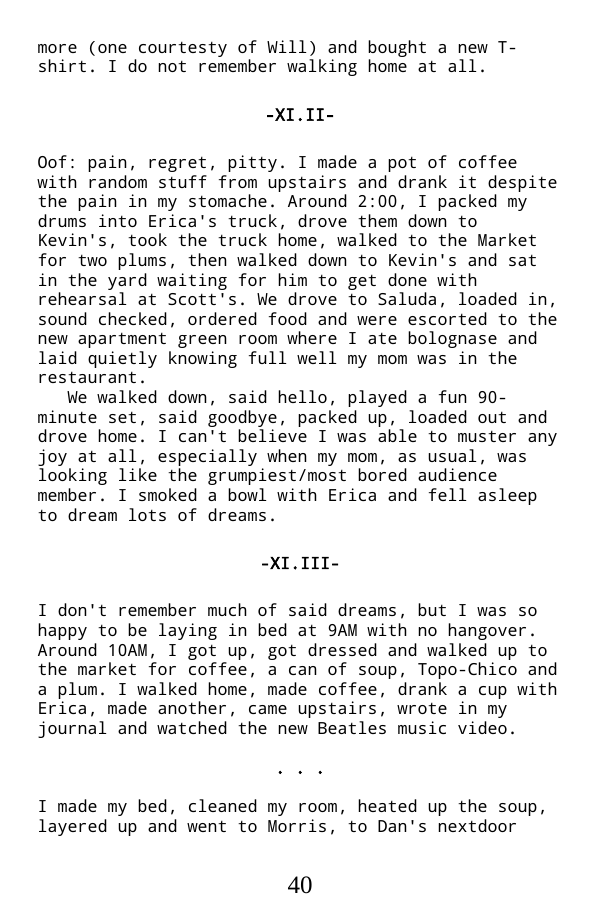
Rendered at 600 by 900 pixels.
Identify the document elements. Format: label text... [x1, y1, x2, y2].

text -XI.III- [37, 553, 562, 573]
text We walked down, said hello, played a fun 90-minute set, said goodbye, packed up, loaded out and drove home. I can't believe I was able to muster any joy at all, especially when my mom, as usual, was looking like the grumpiest/most bored audience member. I smoked a bowl with Erica and fell asleep to dream lots of dreams. [37, 388, 562, 525]
text . . . [37, 758, 562, 777]
text I made my bed, cleaned my room, heated up the soup, layered up and went to Morris, to Dan's nextdoor [37, 797, 562, 836]
text I don't remember much of said dreams, but I was so happy to be laying in bed at 9AM with no hangover. Around 10AM, I got up, got dressed and walked up to the market for coffee, a can of soup, Topo-Chico and a plum. I walked home, made coffee, drank a cup with Erica, made another, came upstairs, wrote in my journal and watched the new Beatles music video. [37, 601, 562, 738]
text more (one courtesty of Will) and bought a new T-shirt. I do not remember walking home at all. [37, 37, 562, 77]
text Oof: pain, regret, pitty. I made a pot of coffee with random stuff from upstairs and drank it despite the pain in my stomache. Around 2:00, I packed my drums into Erica's truck, drove them down to Kevin's, took the truck home, walked to the Market for two plums, then walked down to Kevin's and sat in the yard waiting for him to get done with rehearsal at Scott's. We drove to Saluda, loaded in, sound checked, ordered food and were escorted to the new apartment green room where I ate bolognase and laid quietly knowing full well my mom was in the restaurant. [37, 153, 562, 388]
text -XI.II- [37, 105, 562, 124]
